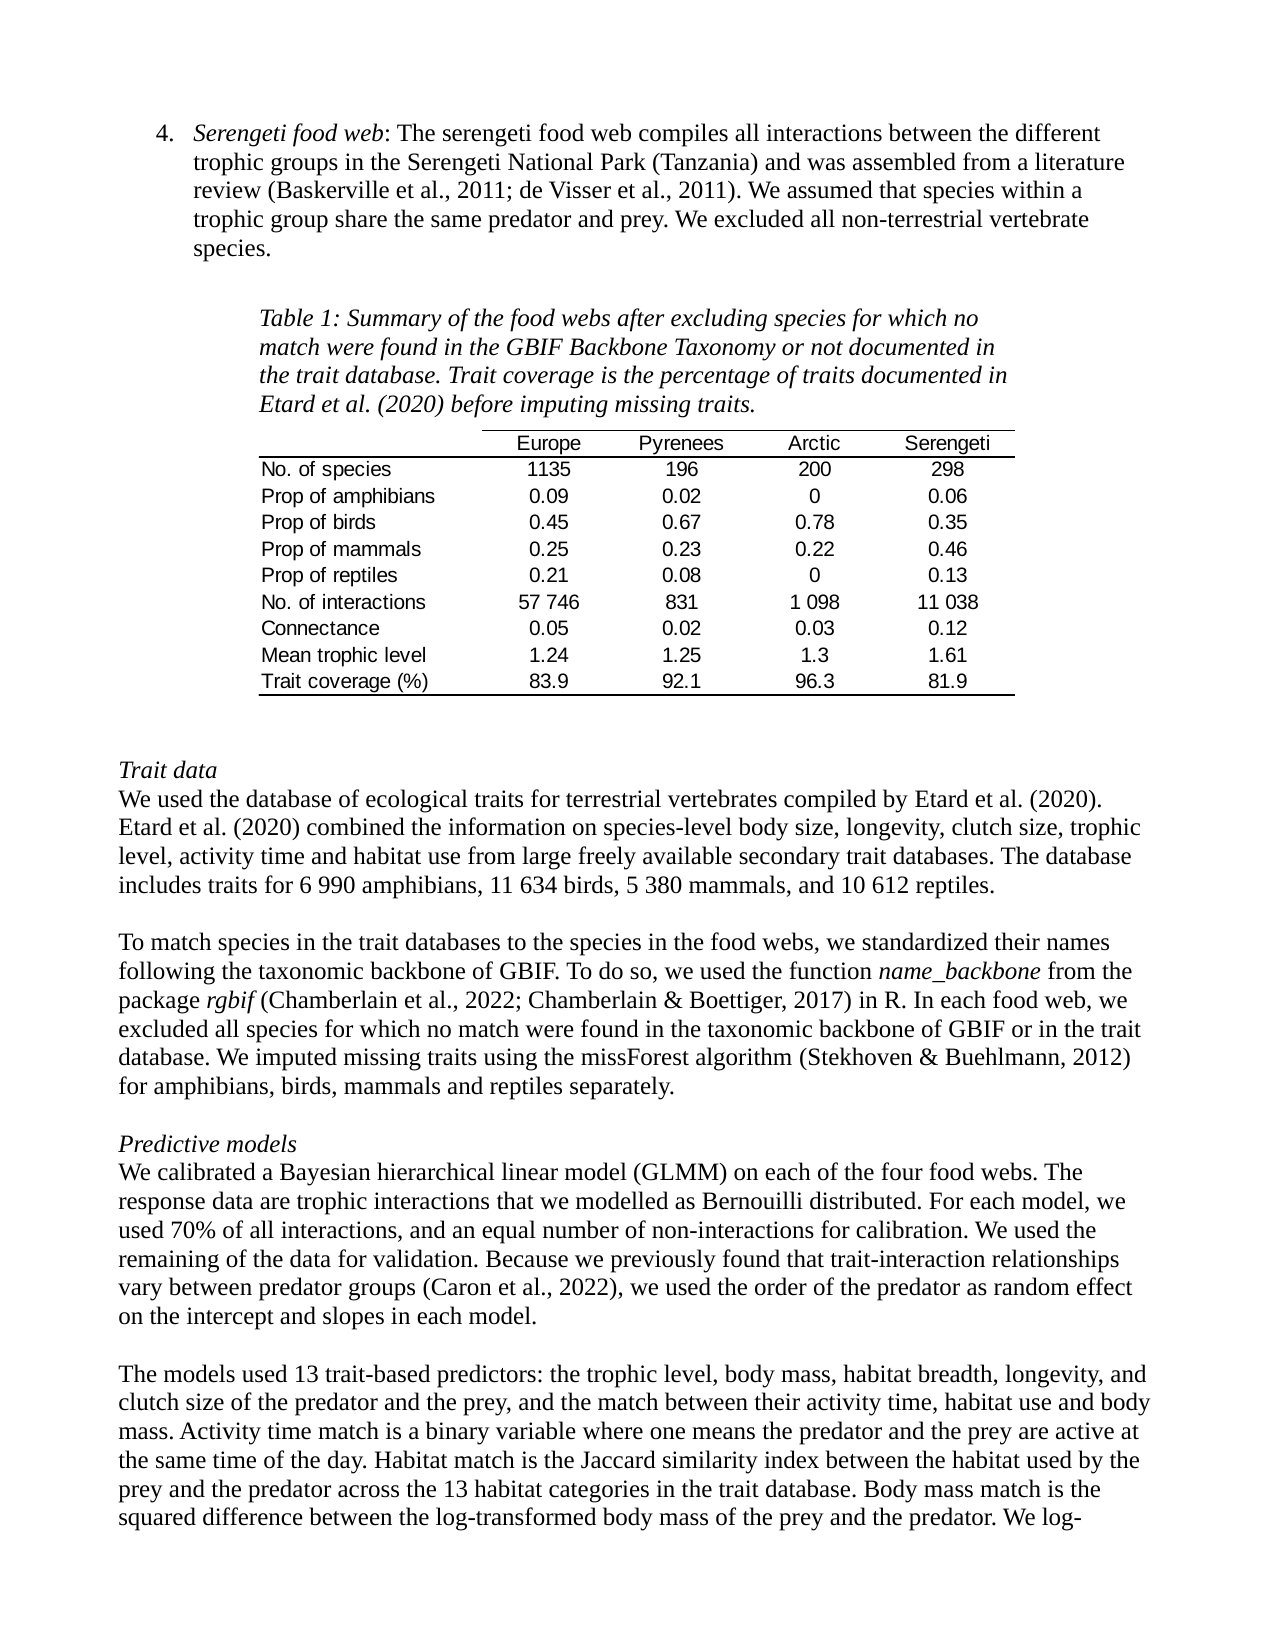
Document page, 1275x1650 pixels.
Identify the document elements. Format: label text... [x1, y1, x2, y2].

text We calibrated a Bayesian hierarchical linear model (GLMM) on each of the four food webs. The response data are trophic interactions that we modelled as Bernouilli distributed. For each model, we used 70% of all interactions, and an equal number of non-interactions for calibration. We used the remaining of the data for validation. Because we previously found that trait-interaction relationships vary between predator groups (Caron et al., 2022), we used the order of the predator as random effect on the intercept and slopes in each model. [118, 1157, 1157, 1330]
text The models used 13 trait-based predictors: the trophic level, body mass, habitat breadth, longevity, and clutch size of the predator and the prey, and the match between their activity time, habitat use and body mass. Activity time match is a binary variable where one means the predator and the prey are active at the same time of the day. Habitat match is the Jaccard similarity index between the habitat used by the prey and the predator across the 13 habitat categories in the trait database. Body mass match is the squared difference between the log-transformed body mass of the prey and the predator. We log- [118, 1359, 1157, 1531]
text To match species in the trait databases to the species in the food webs, we standardized their names following the taxonomic backbone of GBIF. To do so, we used the function name_backbone from the package rgbif (Chamberlain et al., 2022; Chamberlain & Boettiger, 2017) in R. In each food web, we excluded all species for which no match were found in the taxonomic backbone of GBIF or in the trait database. We imputed missing traits using the missForest algorithm (Stekhoven & Buehlmann, 2012) for amphibians, birds, mammals and reptiles separately. [118, 927, 1157, 1100]
text We used the database of ecological traits for terrestrial vertebrates compiled by Etard et al. (2020). Etard et al. (2020) combined the information on species-level body size, longevity, clutch size, trophic level, activity time and habitat use from large freely available secondary trait databases. The database includes traits for 6 990 amphibians, 11 634 birds, 5 380 mammals, and 10 612 reptiles. [118, 784, 1157, 899]
list Serengeti food web: The serengeti food web compiles all interactions between the different trophic groups in the Serengeti National Park (Tanzania) and was assembled from a literature review (Baskerville et al., 2011; de Visser et al., 2011). We assumed that species within a trophic group share the same predator and prey. We excluded all non-terrestrial vertebrate species. [156, 118, 1157, 262]
text Trait data [118, 755, 1157, 784]
text Predictive models [118, 1129, 1157, 1157]
text Table 1: Summary of the food webs after excluding species for which no match were found in the GBIF Backbone Taxonomy or not documented in the trait database. Trait coverage is the percentage of traits documented in Etard et al. (2020) before imputing missing traits. [259, 303, 1016, 418]
